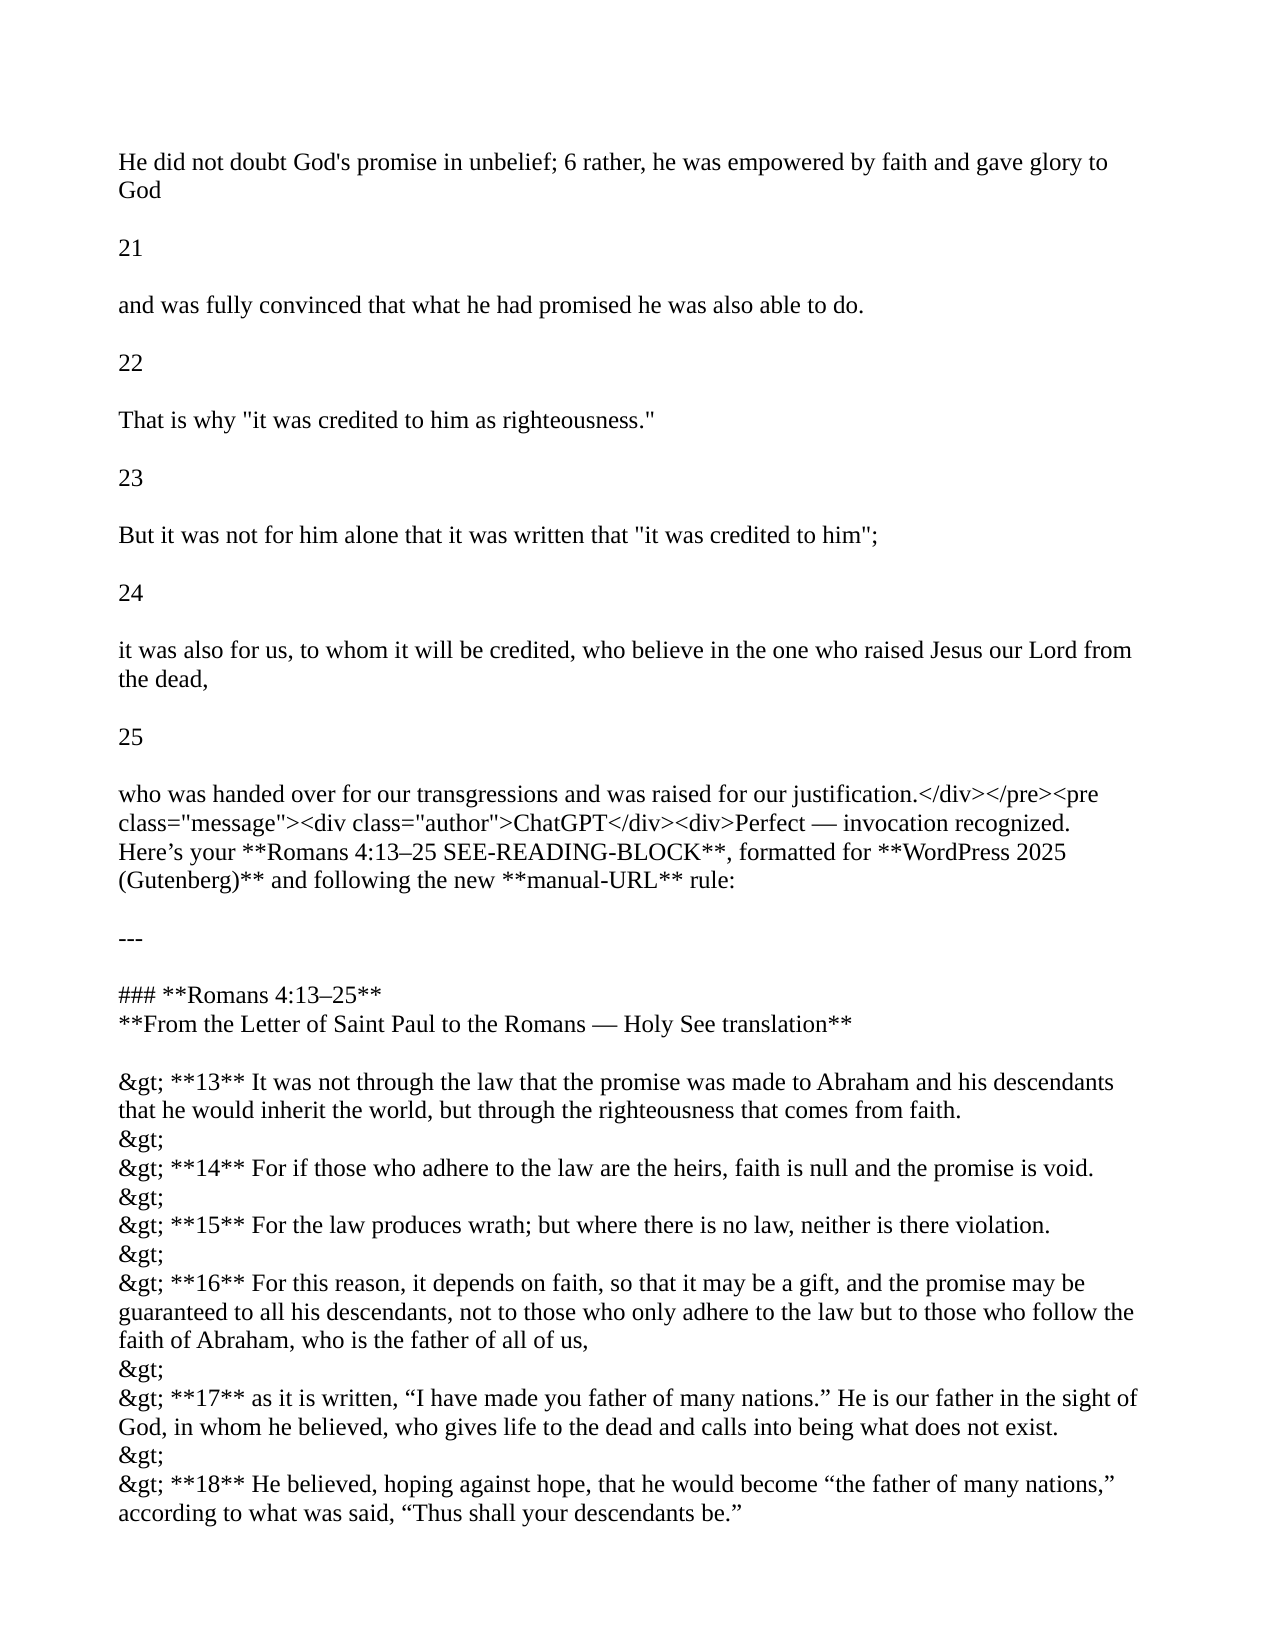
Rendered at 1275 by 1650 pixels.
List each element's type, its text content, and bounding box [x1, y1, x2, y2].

text &gt; [118, 1182, 1157, 1211]
text who was handed over for our transgressions and was raised for our justification.</div></pre><pre class="message"><div class="author">ChatGPT</div><div>Perfect — invocation recognized. [118, 779, 1157, 837]
text and was fully convinced that what he had promised he was also able to do. [118, 291, 1157, 319]
text 25 [118, 722, 1157, 751]
text He did not doubt God's promise in unbelief; 6 rather, he was empowered by faith and gave glory to God [118, 147, 1157, 204]
text --- [118, 923, 1157, 952]
text 22 [118, 348, 1157, 377]
text &gt; **17** as it is written, “I have made you father of many nations.” He is our father in the sight of God, in whom he believed, who gives life to the dead and calls into being what does not exist. [118, 1383, 1157, 1441]
text &gt; [118, 1441, 1157, 1469]
text ### **Romans 4:13–25** [118, 981, 1157, 1009]
text it was also for us, to whom it will be credited, who believe in the one who raised Jesus our Lord from the dead, [118, 636, 1157, 693]
text &gt; [118, 1239, 1157, 1268]
text &gt; **14** For if those who adhere to the law are the heirs, faith is null and the promise is void. [118, 1153, 1157, 1182]
text But it was not for him alone that it was written that "it was credited to him"; [118, 521, 1157, 549]
text 23 [118, 463, 1157, 492]
text &gt; [118, 1354, 1157, 1383]
text &gt; **13** It was not through the law that the promise was made to Abraham and his descendants that he would inherit the world, but through the righteousness that comes from faith. [118, 1067, 1157, 1124]
text &gt; **18** He believed, hoping against hope, that he would become “the father of many nations,” according to what was said, “Thus shall your descendants be.” [118, 1469, 1157, 1527]
text That is why "it was credited to him as righteousness." [118, 406, 1157, 434]
text 24 [118, 578, 1157, 607]
text Here’s your **Romans 4:13–25 SEE-READING-BLOCK**, formatted for **WordPress 2025 (Gutenberg)** and following the new **manual-URL** rule: [118, 837, 1157, 894]
text &gt; **15** For the law produces wrath; but where there is no law, neither is there violation. [118, 1211, 1157, 1239]
text **From the Letter of Saint Paul to the Romans — Holy See translation** [118, 1009, 1157, 1038]
text 21 [118, 233, 1157, 262]
text &gt; [118, 1124, 1157, 1153]
text &gt; **16** For this reason, it depends on faith, so that it may be a gift, and the promise may be guaranteed to all his descendants, not to those who only adhere to the law but to those who follow the faith of Abraham, who is the father of all of us, [118, 1268, 1157, 1354]
